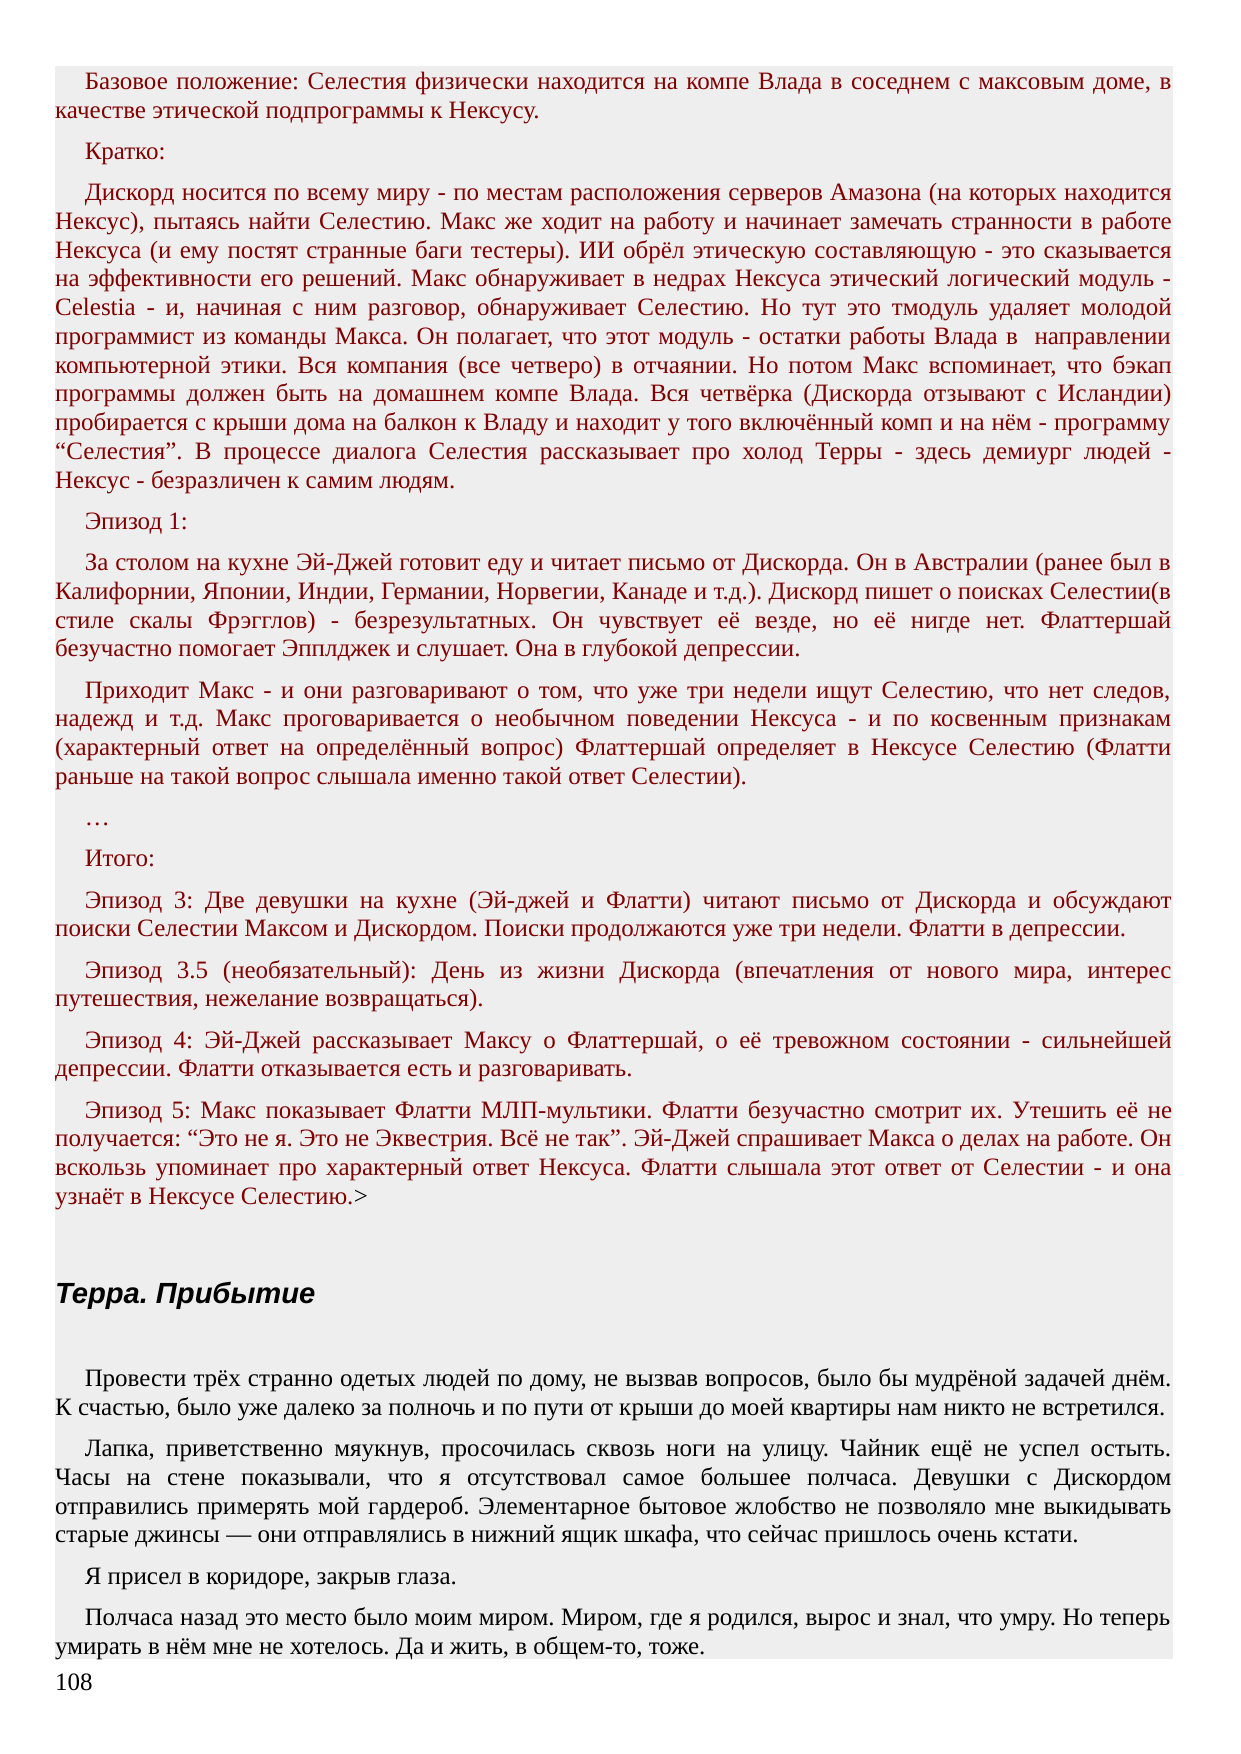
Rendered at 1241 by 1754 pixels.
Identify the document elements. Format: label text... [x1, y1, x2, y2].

text … [55, 802, 1173, 831]
text Итого: [55, 843, 1173, 872]
text Эпизод 3.5 (необязательный): День из жизни Дискорда (впечатления от нового мира, интерес путешествия, нежелание возвращаться). [55, 955, 1173, 1012]
text Эпизод 3: Две девушки на кухне (Эй-джей и Флатти) читают письмо от Дискорда и обсуждают поиски Селестии Максом и Дискордом. Поиски продолжаются уже три недели. Флатти в депрессии. [55, 885, 1173, 942]
text Кратко: [55, 136, 1173, 165]
text За столом на кухне Эй-Джей готовит еду и читает письмо от Дискорда. Он в Австралии (ранее был в Калифорнии, Японии, Индии, Германии, Норвегии, Канаде и т.д.). Дискорд пишет о поисках Селестии(в стиле скалы Фрэгглов) - безрезультатных. Он чувствует её везде, но её нигде нет. Флаттершай безучастно помогает Эпплджек и слушает. Она в глубокой депрессии. [55, 547, 1173, 662]
text Полчаса назад это место было моим миром. Миром, где я родился, вырос и знал, что умру. Но теперь умирать в нём мне не хотелось. Да и жить, в общем-то, тоже. [55, 1602, 1173, 1659]
text Дискорд носится по всему миру - по местам расположения серверов Амазона (на которых находится Нексус), пытаясь найти Селестию. Макс же ходит на работу и начинает замечать странности в работе Нексуса (и ему постят странные баги тестеры). ИИ обрёл этическую составляющую - это сказывается на эффективности его решений. Макс обнаруживает в недрах Нексуса этический логический модуль - Celestia - и, начиная с ним разговор, обнаруживает Селестию. Но тут это тмодуль удаляет молодой программист из команды Макса. Он полагает, что этот модуль - остатки работы Влада в направлении компьютерной этики. Вся компания (все четверо) в отчаянии. Но потом Макс вспоминает, что бэкап программы должен быть на домашнем компе Влада. Вся четвёрка (Дискорда отзывают с Исландии) пробирается с крыши дома на балкон к Владу и находит у того включённый комп и на нём - программу “Селестия”. В процессе диалога Селестия рассказывает про холод Терры - здесь демиург людей - Нексус - безразличен к самим людям. [55, 177, 1173, 493]
text Лапка, приветственно мяукнув, просочилась сквозь ноги на улицу. Чайник ещё не успел остыть. Часы на стене показывали, что я отсутствовал самое большее полчаса. Девушки с Дискордом отправились примерять мой гардероб. Элементарное бытовое жлобство не позволяло мне выкидывать старые джинсы — они отправлялись в нижний ящик шкафа, что сейчас пришлось очень кстати. [55, 1433, 1173, 1548]
text Базовое положение: Селестия физически находится на компе Влада в соседнем с максовым доме, в качестве этической подпрограммы к Нексусу. [55, 66, 1173, 123]
text Эпизод 1: [55, 506, 1173, 535]
subtitle Терра. Прибытие [55, 1276, 1173, 1309]
text Эпизод 4: Эй-Джей рассказывает Максу о Флаттершай, о её тревожном состоянии - сильнейшей депрессии. Флатти отказывается есть и разговаривать. [55, 1025, 1173, 1082]
text Провести трёх странно одетых людей по дому, не вызвав вопросов, было бы мудрёной задачей днём. К счастью, было уже далеко за полночь и по пути от крыши до моей квартиры нам никто не встретился. [55, 1363, 1173, 1421]
text Я присел в коридоре, закрыв глаза. [55, 1561, 1173, 1589]
text Эпизод 5: Макс показывает Флатти МЛП-мультики. Флатти безучастно смотрит их. Утешить её не получается: “Это не я. Это не Эквестрия. Всё не так”. Эй-Джей спрашивает Макса о делах на работе. Он вскользь упоминает про характерный ответ Нексуса. Флатти слышала этот ответ от Селестии - и она узнаёт в Нексусе Селестию.> [55, 1095, 1173, 1210]
text Приходит Макс - и они разговаривают о том, что уже три недели ищут Селестию, что нет следов, надежд и т.д. Макс проговаривается о необычном поведении Нексуса - и по косвенным признакам (характерный ответ на определённый вопрос) Флаттершай определяет в Нексусе Селестию (Флатти раньше на такой вопрос слышала именно такой ответ Селестии). [55, 675, 1173, 790]
